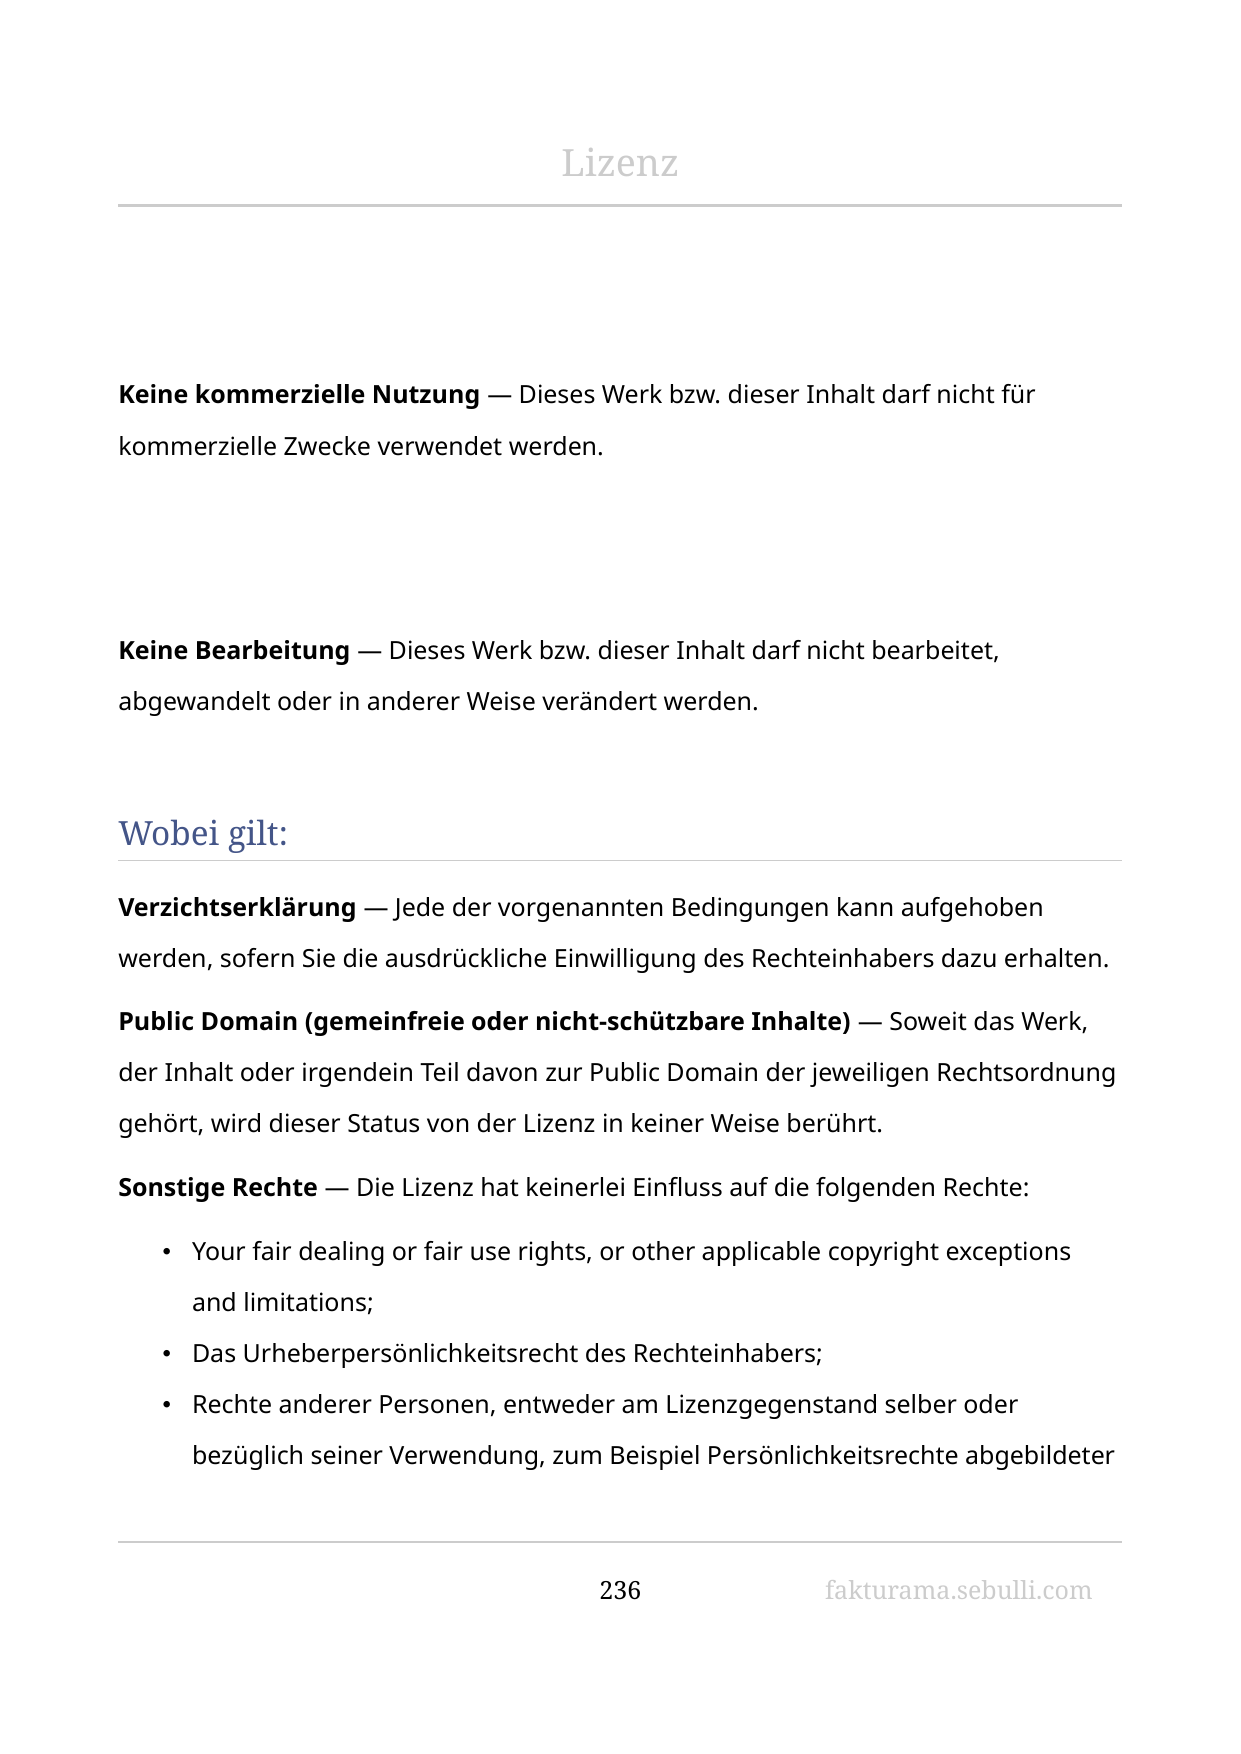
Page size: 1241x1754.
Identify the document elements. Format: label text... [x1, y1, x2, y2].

text Keine Bearbeitung — Dieses Werk bzw. dieser Inhalt darf nicht bearbeitet, abgewandelt oder in anderer Weise verändert werden. [118, 633, 1122, 718]
text Sonstige Rechte — Die Lizenz hat keinerlei Einfluss auf die folgenden Rechte: [118, 1169, 1122, 1204]
subtitle Wobei gilt: [118, 810, 1122, 860]
text Public Domain (gemeinfreie oder nicht-schützbare Inhalte) — Soweit das Werk, der Inhalt oder irgendein Teil davon zur Public Domain der jeweiligen Rechtsordnung gehört, wird dieser Status von der Lizenz in keiner Weise berührt. [118, 1004, 1122, 1140]
text Verzichtserklärung — Jede der vorgenannten Bedingungen kann aufgehoben werden, sofern Sie die ausdrückliche Einwilligung des Rechteinhabers dazu erhalten. [118, 889, 1122, 974]
list Your fair dealing or fair use rights, or other applicable copyright exceptions and limitations; [162, 1233, 1122, 1318]
text Keine kommerzielle Nutzung — Dieses Werk bzw. dieser Inhalt darf nicht für kommerzielle Zwecke verwendet werden. [118, 377, 1122, 462]
list Rechte anderer Personen, entweder am Lizenzgegenstand selber oder bezüglich seiner Verwendung, zum Beispiel Persönlichkeitsrechte abgebildeter [162, 1386, 1122, 1471]
list Das Urheberpersönlichkeitsrecht des Rechteinhabers; [162, 1335, 1122, 1369]
